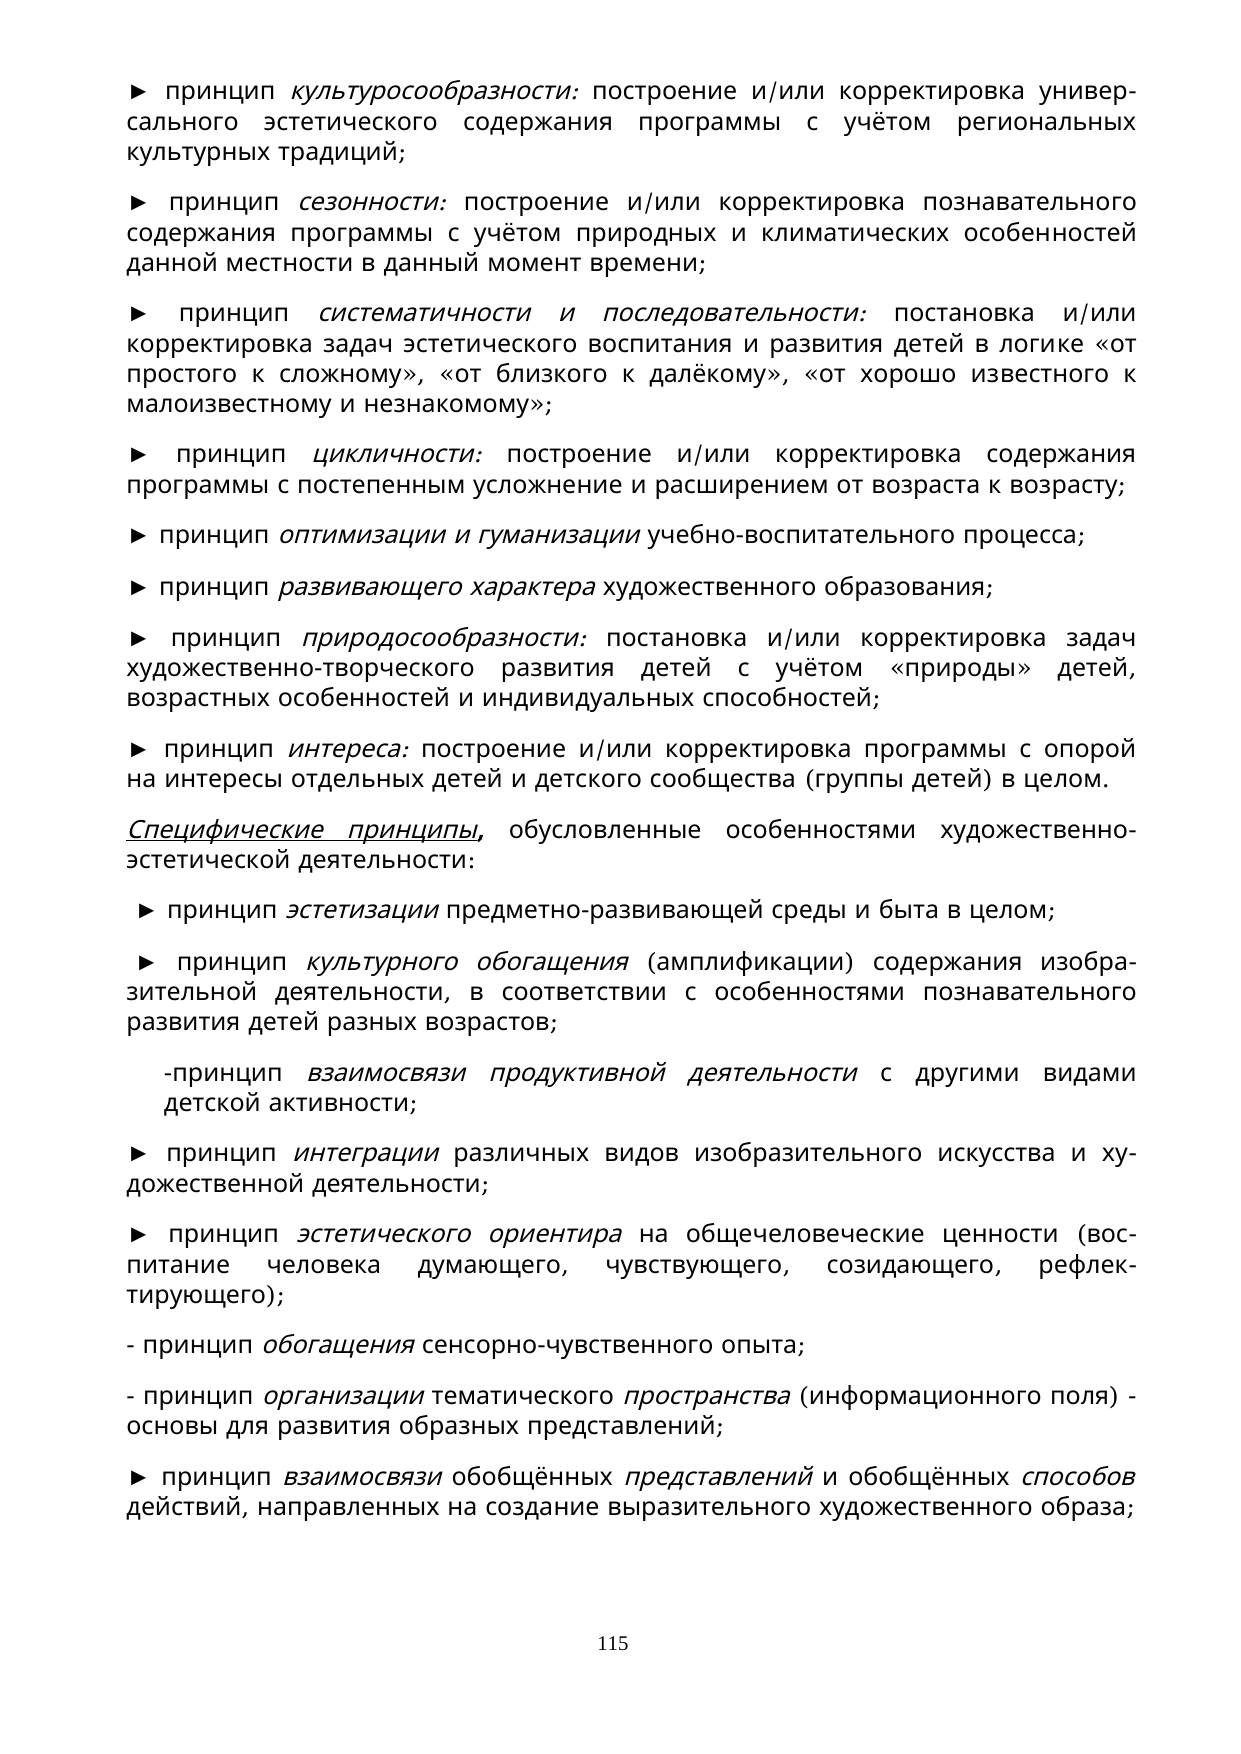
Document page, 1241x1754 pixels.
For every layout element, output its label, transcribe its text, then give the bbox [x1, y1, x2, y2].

text ► принцип цикличности: построение и/или корректировка содержания программы с постепенным усложне­ние и расширением от возраста к воз­расту; [126, 438, 1137, 498]
text ► принцип культурного обогащения (амплификации) содержания изобра­зительной деятельности, в соответ­ствии с особенностями познаватель­ного развития детей разных возрас­тов; [126, 945, 1137, 1035]
text ► принцип сезонности: построение и/или корректировка познавательно­го содержания программы с учётом природных и климатических особен­ностей данной местности в данный момент времени; [126, 186, 1137, 276]
text ► принцип культуросообразности: пост­роение и/или корректировка универ­сального эстетического содержания программы с учётом региональных культурных традиций; [126, 75, 1137, 165]
text ► принцип интереса: построение и/или корректировка программы с опорой на интересы отдельных детей и детс­кого сообщества (группы детей) в це­лом. [126, 732, 1137, 792]
text - принцип обогащения сенсорно-чувственного опыта; [126, 1329, 1137, 1359]
text ► принцип эстетического ориентира на общечеловеческие ценности (вос­питание человека думающего, чувствующего, созидающего, рефлек­тирующего); [126, 1218, 1137, 1308]
text ► принцип оптимизации и гуманизации учебно-воспитательного процесса; [126, 519, 1137, 549]
text -принцип взаимосвязи продуктивной деятельности с другими видами детской активности; [164, 1056, 1137, 1116]
text ► принцип эстетизации предметно-развивающей среды и быта в целом; [126, 894, 1137, 924]
text ► принцип взаимосвязи обобщённых представлений и обобщённых спосо­бов действий, направленных на созда­ние выразительного художественного образа; [126, 1461, 1137, 1521]
text Специфические принципы, обуслов­ленные особенностями художественно-эстетической деятельности: [126, 813, 1137, 873]
text ► принцип природосообразности: пос­тановка и/или корректировка задач художественно-творческого развития детей с учётом «природы» детей, возрастных особенностей и индиви­дуальных способностей; [126, 621, 1137, 711]
text ► принцип систематичности и после­довательности: постановка и/или корректировка задач эстетического воспитания и развития детей в логи­ке «от простого к сложному», «от близкого к далёкому», «от хорошо из­вестного к малоизвестному и незна­комому»; [126, 297, 1137, 417]
text - принцип организации тематического пространства (информационного по­ля) - основы для развития образных представлений; [126, 1380, 1137, 1440]
text ► принцип интеграции различных ви­дов изобразительного искусства и ху­дожественной деятельности; [126, 1137, 1137, 1197]
text ► принцип развивающего характера ху­дожественного образования; [126, 570, 1137, 600]
